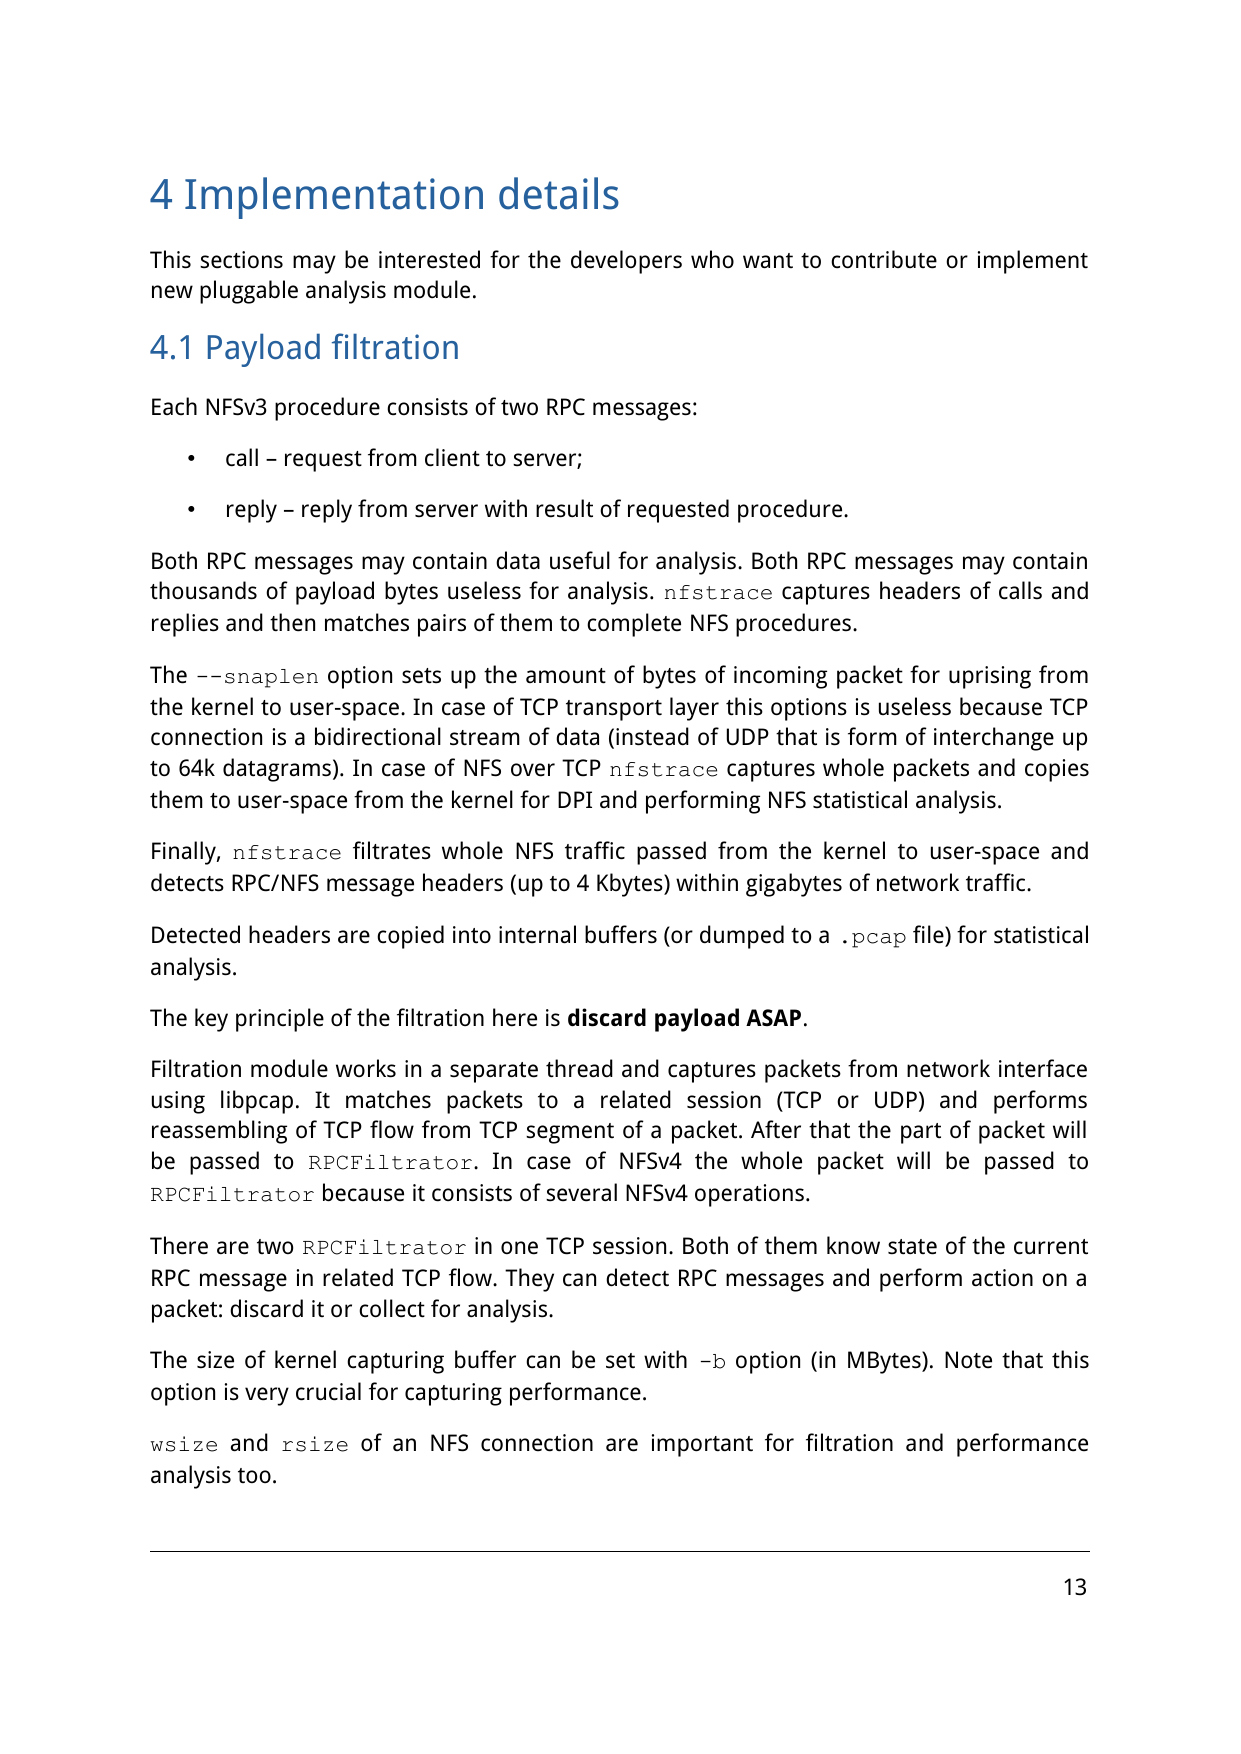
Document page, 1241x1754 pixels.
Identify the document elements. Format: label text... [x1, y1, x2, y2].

text Finally, nfstrace filtrates whole NFS traffic passed from the kernel to user-space and detects RPC/NFS message headers (up to 4 Kbytes) within gigabytes of network traffic. [150, 838, 1090, 897]
text Each NFSv3 procedure consists of two RPC messages: [150, 394, 1090, 421]
text The --snaplen option sets up the amount of bytes of incoming packet for uprising from the kernel to user-space. In case of TCP transport layer this options is useless because TCP connection is a bidirectional stream of data (instead of UDP that is form of interchange up to 64k datagrams). In case of NFS over TCP nfstrace captures whole packets and copies them to user-space from the kernel for DPI and performing NFS statistical analysis. [150, 662, 1090, 814]
text The key principle of the filtration here is discard payload ASAP. [150, 1005, 1090, 1032]
text wsize and rsize of an NFS connection are important for filtration and performance analysis too. [150, 1431, 1090, 1489]
text Detected headers are copied into internal buffers (or dumped to a .pcap file) for statistical analysis. [150, 922, 1090, 981]
list reply – reply from server with result of requested procedure. [187, 497, 1090, 523]
text This sections may be interested for the developers who want to contribute or implement new pluggable analysis module. [150, 247, 1090, 304]
text The size of kernel capturing buffer can be set with -b option (in MBytes). Note that this option is very crucial for capturing performance. [150, 1347, 1090, 1406]
text Filtration module works in a separate thread and captures packets from network interface using libpcap. It matches packets to a related session (TCP or UDP) and performs reassembling of TCP flow from TCP segment of a packet. After that the part of packet will be passed to RPCFiltrator. In case of NFSv4 the whole packet will be passed to RPCFiltrator because it consists of several NFSv4 operations. [150, 1056, 1090, 1208]
text Both RPC messages may contain data useful for analysis. Both RPC messages may contain thousands of payload bytes useless for analysis. nfstrace captures headers of calls and replies and then matches pairs of them to complete NFS procedures. [150, 548, 1090, 637]
subtitle Payload filtration [150, 329, 1090, 368]
list call – request from client to server; [187, 445, 1090, 472]
text There are two RPCFiltrator in one TCP session. Both of them know state of the current RPC message in related TCP flow. They can detect RPC messages and perform action on a packet: discard it or collect for analysis. [150, 1233, 1090, 1323]
subtitle Implementation details [150, 171, 1090, 219]
